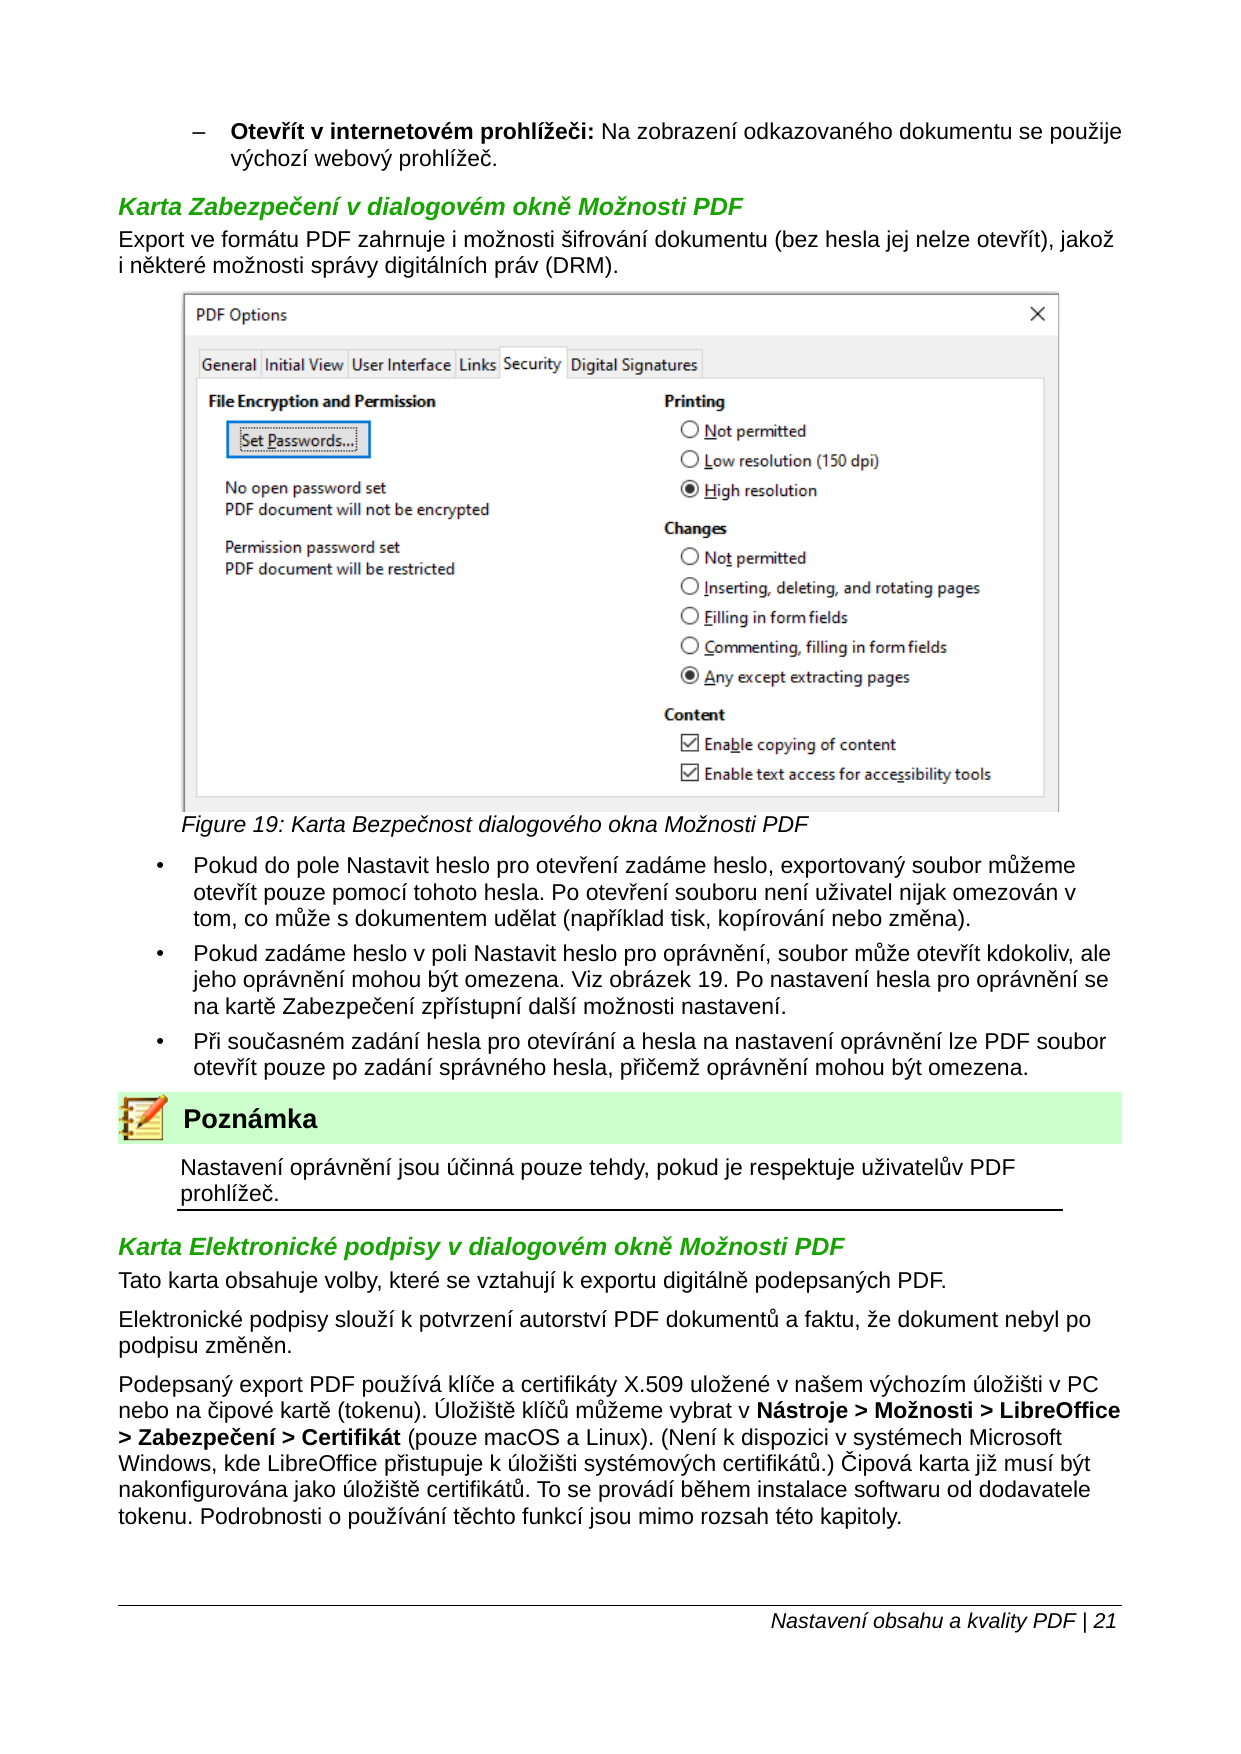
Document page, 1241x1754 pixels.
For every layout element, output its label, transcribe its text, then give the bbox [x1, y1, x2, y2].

picture [181, 291, 1060, 812]
text Tato karta obsahuje volby, které se vztahují k exportu digitálně podepsaných PDF. [118, 1267, 1122, 1293]
list Při současném zadání hesla pro otevírání a hesla na nastavení oprávnění lze PDF soubor otevřít pouze po zadání správného hesla, přičemž oprávnění mohou být omezena. [156, 1028, 1122, 1081]
text Export ve formátu PDF zahrnuje i možnosti šifrování dokumentu (bez hesla jej nelze otevřít), jakož i některé možnosti správy digitálních práv (DRM). [118, 226, 1122, 279]
text Nastavení oprávnění jsou účinná pouze tehdy, pokud je respektuje uživatelův PDF prohlížeč. [177, 1150, 1063, 1209]
text Figure 19: Karta Bezpečnost dialogového okna Možnosti PDF [181, 812, 1059, 838]
text Podepsaný export PDF používá klíče a certifikáty X.509 uložené v našem výchozím úložišti v PC nebo na čipové kartě (tokenu). Úložiště klíčů můžeme vybrat v Nástroje > Možnosti > LibreOffice > Zabezpečení > Certifikát (pouze macOS a Linux). (Není k dispozici v systémech Microsoft Windows, kde LibreOffice přistupuje k úložišti systémových certifikátů.) Čipová karta již musí být nakonfigurována jako úložiště certifikátů. To se provádí během instalace softwaru od dodavatele tokenu. Podrobnosti o používání těchto funkcí jsou mimo rozsah této kapitoly. [118, 1371, 1122, 1529]
list Pokud zadáme heslo v poli Nastavit heslo pro oprávnění, soubor může otevřít kdokoliv, ale jeho oprávnění mohou být omezena. Viz obrázek 19. Po nastavení hesla pro oprávnění se na kartě Zabezpečení zpřístupní další možnosti nastavení. [156, 940, 1122, 1019]
subtitle Karta Zabezpečení v dialogovém okně Možnosti PDF [118, 191, 1122, 220]
subtitle Poznámka [118, 1092, 1122, 1144]
list Pokud do pole Nastavit heslo pro otevření zadáme heslo, exportovaný soubor můžeme otevřít pouze pomocí tohoto hesla. Po otevření souboru není uživatel nijak omezován v tom, co může s dokumentem udělat (například tisk, kopírování nebo změna). [156, 852, 1122, 931]
subtitle Karta Elektronické podpisy v dialogovém okně Možnosti PDF [118, 1232, 1122, 1261]
picture [119, 1093, 170, 1144]
list Otevřít v internetovém prohlížeči: Na zobrazení odkazovaného dokumentu se použije výchozí webový prohlížeč. [192, 118, 1122, 171]
text Elektronické podpisy slouží k potvrzení autorství PDF dokumentů a faktu, že dokument nebyl po podpisu změněn. [118, 1306, 1122, 1358]
